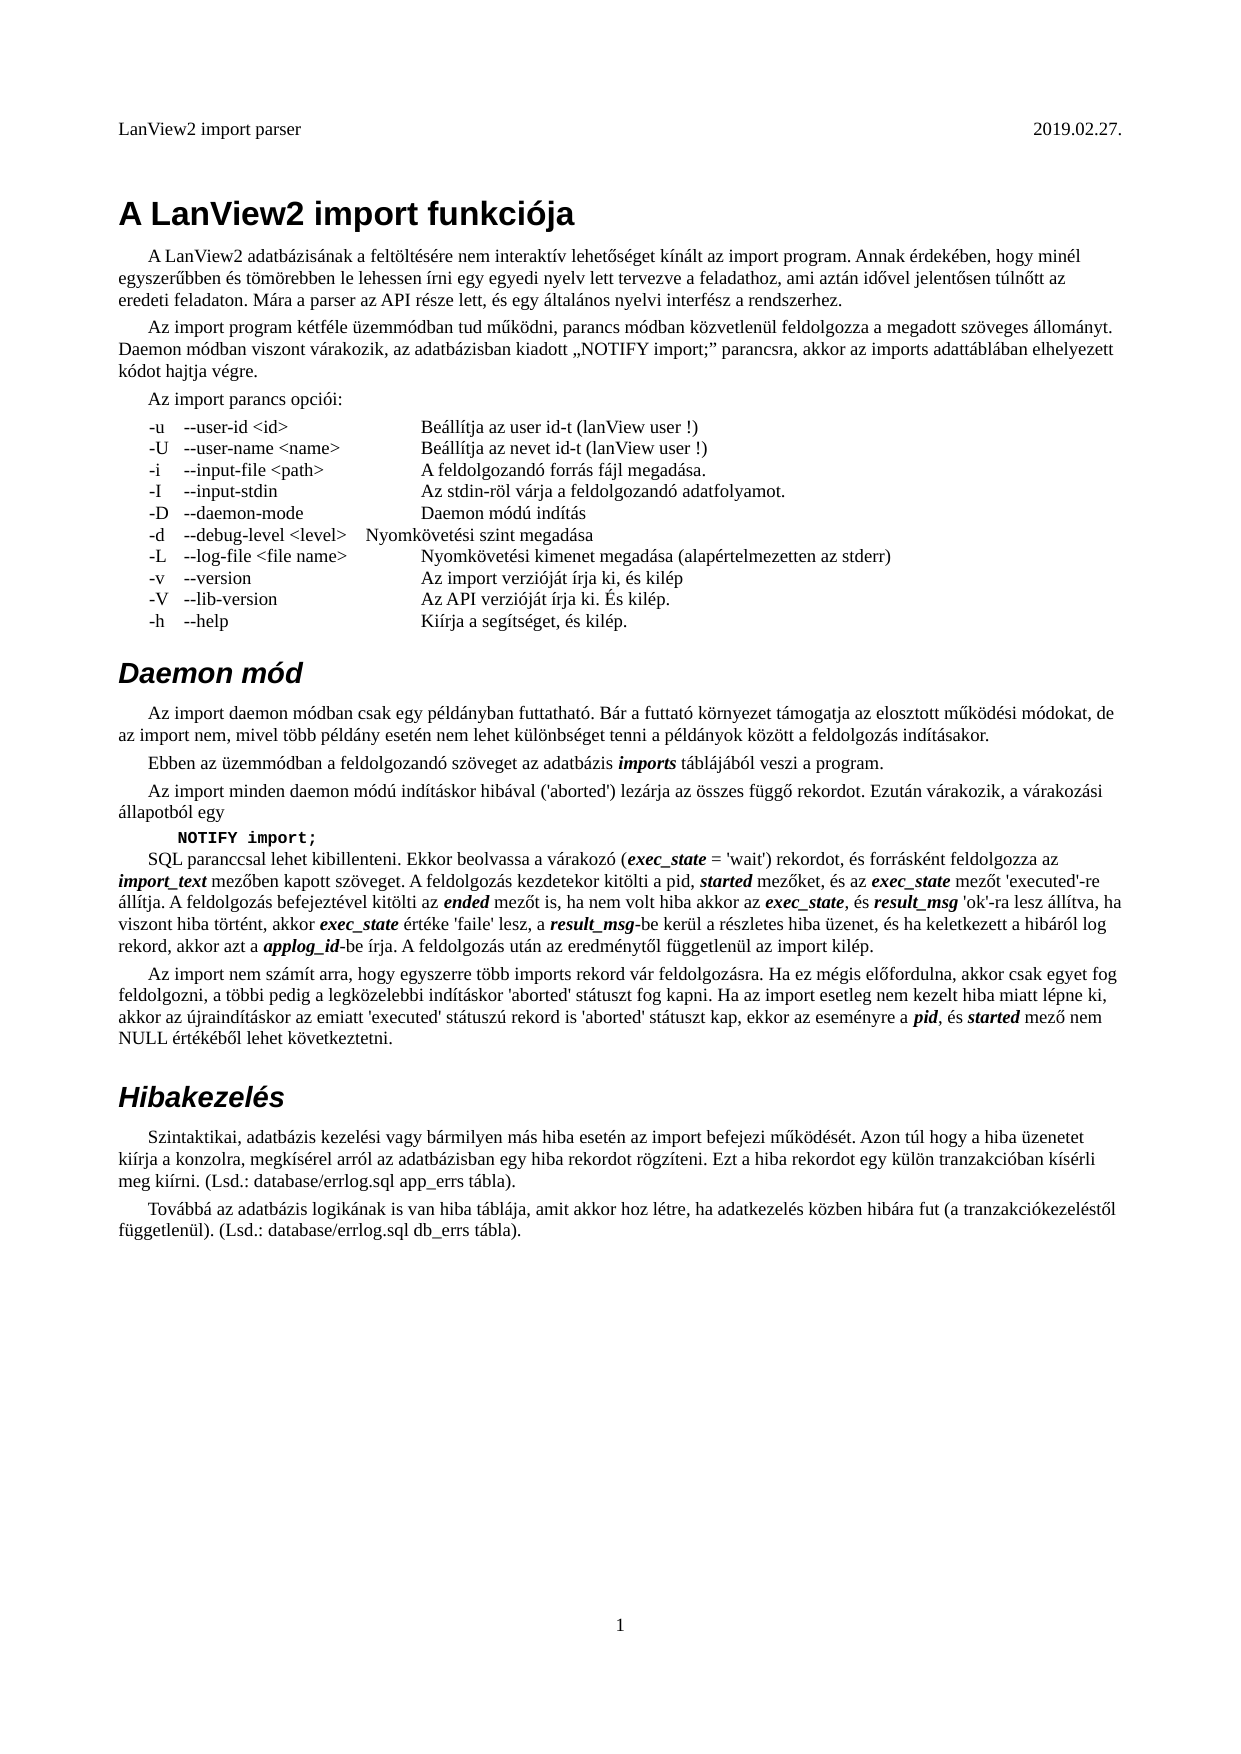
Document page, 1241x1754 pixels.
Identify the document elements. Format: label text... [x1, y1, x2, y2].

text -h --help Kiírja a segítséget, és kilép. [149, 610, 1122, 631]
text NOTIFY import; [177, 829, 1122, 848]
subtitle Daemon mód [118, 656, 1122, 690]
text -u --user-id <id> Beállítja az user id-t (lanView user !) [149, 416, 1122, 437]
text -U --user-name <name> Beállítja az nevet id-t (lanView user !) [149, 437, 1122, 459]
subtitle A LanView2 import funkciója [118, 194, 1122, 233]
text -I --input-stdin Az stdin-röl várja a feldolgozandó adatfolyamot. [149, 480, 1122, 502]
text -D --daemon-mode Daemon módú indítás [149, 502, 1122, 523]
text -L --log-file <file name> Nyomkövetési kimenet megadása (alapértelmezetten az stderr) [149, 545, 1122, 567]
text A LanView2 adatbázisának a feltöltésére nem interaktív lehetőséget kínált az import program. Annak érdekében, hogy minél egyszerűbben és tömörebben le lehessen írni egy egyedi nyelv lett tervezve a feladathoz, ami aztán idővel jelentősen túlnőtt az eredeti feladaton. Mára a parser az API része lett, és egy általános nyelvi interfész a rendszerhez. [118, 245, 1122, 310]
text Az import parancs opciói: [118, 388, 1122, 409]
text Szintaktikai, adatbázis kezelési vagy bármilyen más hiba esetén az import befejezi működését. Azon túl hogy a hiba üzenetet kiírja a konzolra, megkísérel arról az adatbázisban egy hiba rekordot rögzíteni. Ezt a hiba rekordot egy külön tranzakcióban kísérli meg kiírni. (Lsd.: database/errlog.sql app_errs tábla). [118, 1126, 1122, 1191]
text Az import daemon módban csak egy példányban futtatható. Bár a futtató környezet támogatja az elosztott működési módokat, de az import nem, mivel több példány esetén nem lehet különbséget tenni a példányok között a feldolgozás indításakor. [118, 702, 1122, 745]
text Az import program kétféle üzemmódban tud működni, parancs módban közvetlenül feldolgozza a megadott szöveges állományt. Daemon módban viszont várakozik, az adatbázisban kiadott „NOTIFY import;” parancsra, akkor az imports adattáblában elhelyezett kódot hajtja végre. [118, 316, 1122, 381]
text Az import nem számít arra, hogy egyszerre több imports rekord vár feldolgozásra. Ha ez mégis előfordulna, akkor csak egyet fog feldolgozni, a többi pedig a legközelebbi indításkor 'aborted' státuszt fog kapni. Ha az import esetleg nem kezelt hiba miatt lépne ki, akkor az újraindításkor az emiatt 'executed' státuszú rekord is 'aborted' státuszt kap, ekkor az eseményre a pid, és started mező nem NULL értékéből lehet következtetni. [118, 963, 1122, 1049]
subtitle Hibakezelés [118, 1080, 1122, 1114]
text Továbbá az adatbázis logikának is van hiba táblája, amit akkor hoz létre, ha adatkezelés közben hibára fut (a tranzakciókezeléstől függetlenül). (Lsd.: database/errlog.sql db_errs tábla). [118, 1197, 1122, 1241]
text -d --debug-level <level> Nyomkövetési szint megadása [149, 523, 1122, 545]
text -i --input-file <path> A feldolgozandó forrás fájl megadása. [149, 459, 1122, 480]
text Az import minden daemon módú indításkor hibával ('aborted') lezárja az összes függő rekordot. Ezután várakozik, a várakozási állapotból egy [118, 780, 1122, 823]
text SQL paranccsal lehet kibillenteni. Ekkor beolvassa a várakozó (exec_state = 'wait') rekordot, és forrásként feldolgozza az import_text mezőben kapott szöveget. A feldolgozás kezdetekor kitölti a pid, started mezőket, és az exec_state mezőt 'executed'-re állítja. A feldolgozás befejeztével kitölti az ended mezőt is, ha nem volt hiba akkor az exec_state, és result_msg 'ok'-ra lesz állítva, ha viszont hiba történt, akkor exec_state értéke 'faile' lesz, a result_msg-be kerül a részletes hiba üzenet, és ha keletkezett a hibáról log rekord, akkor azt a applog_id-be írja. A feldolgozás után az eredménytől függetlenül az import kilép. [118, 848, 1122, 956]
text -V --lib-version Az API verzióját írja ki. És kilép. [149, 588, 1122, 610]
text Ebben az üzemmódban a feldolgozandó szöveget az adatbázis imports táblájából veszi a program. [118, 752, 1122, 773]
text -v --version Az import verzióját írja ki, és kilép [149, 567, 1122, 588]
